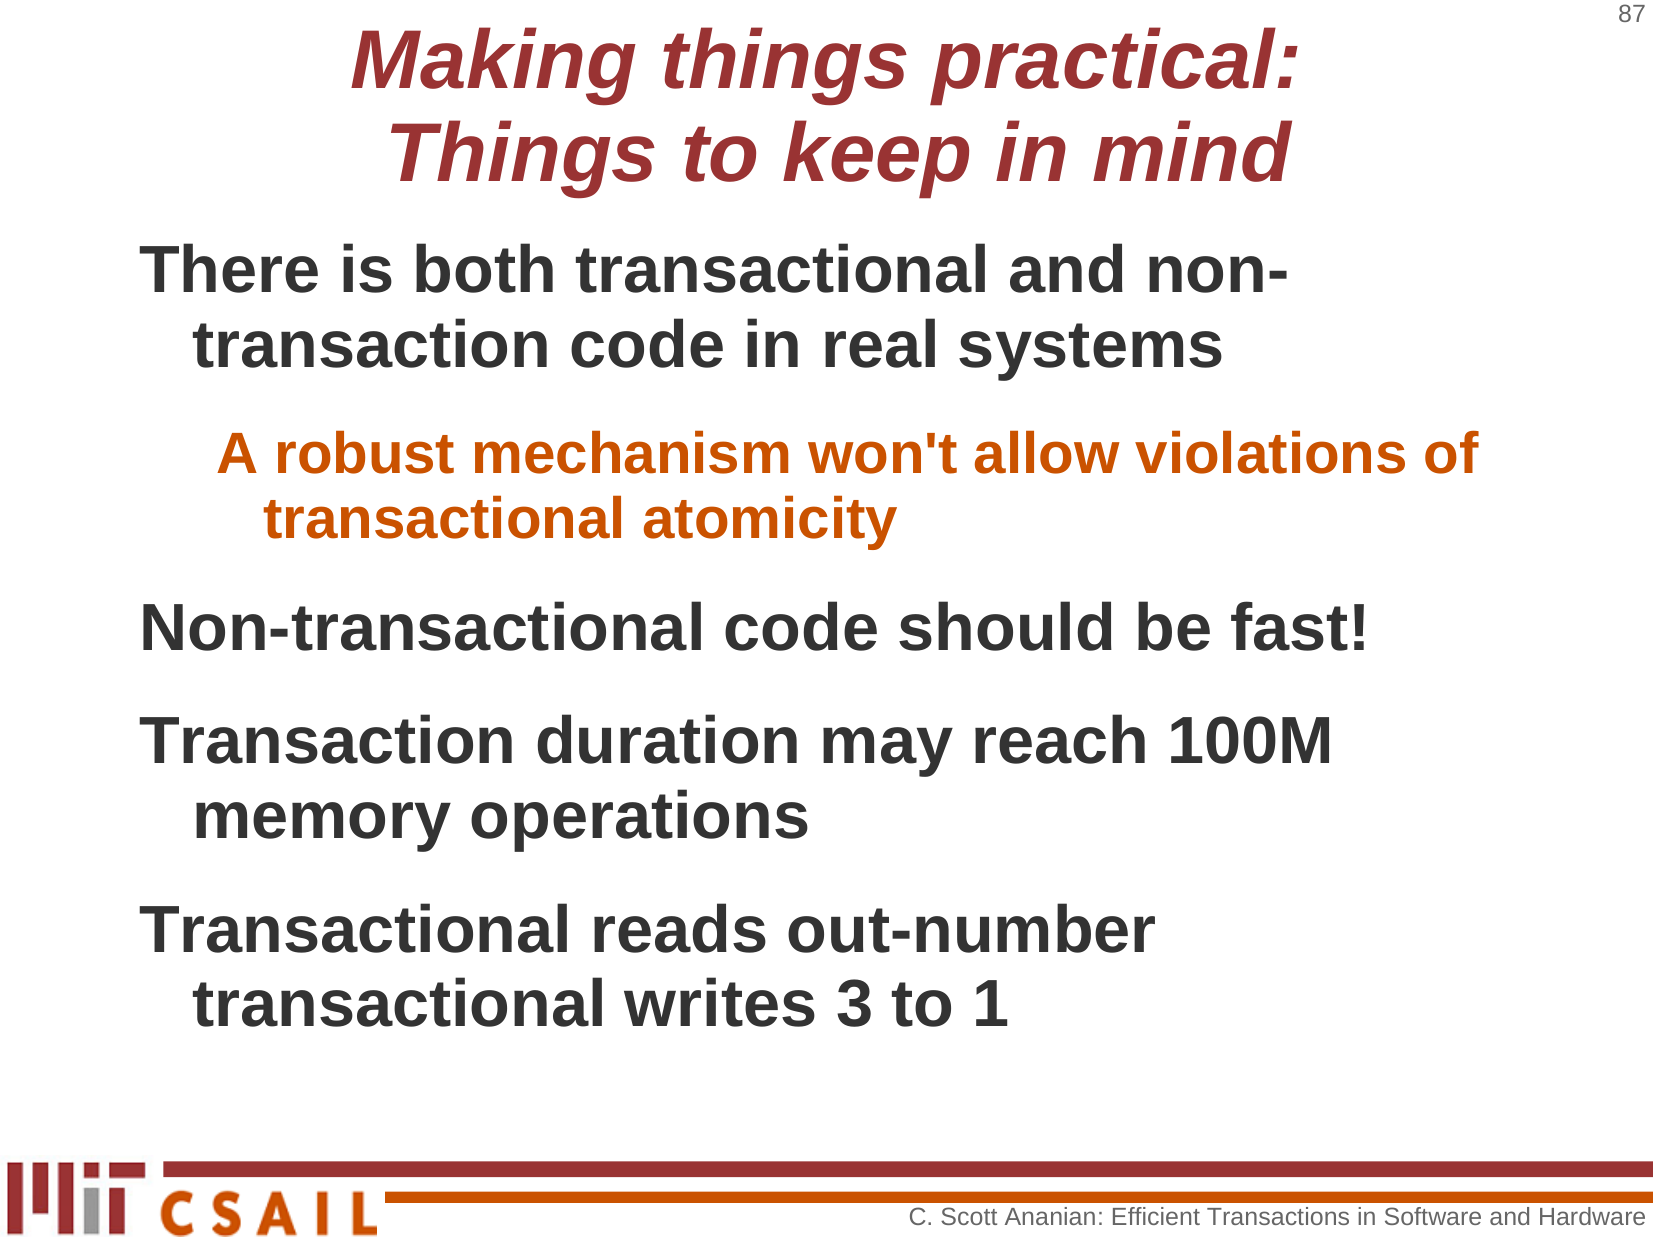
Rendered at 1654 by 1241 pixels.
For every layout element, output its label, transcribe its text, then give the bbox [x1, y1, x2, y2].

title Making things practical: Things to keep in mind [121, 12, 1534, 199]
picture [0, 1155, 377, 1237]
list There is both transactional and non-transaction code in real systems A robust mechanism won't allow violations of transactional atomicity Non-transactional code should be fast! Transaction duration may reach 100M memory operations Transactional reads out-number transactional writes 3 to 1 [121, 231, 1561, 1133]
